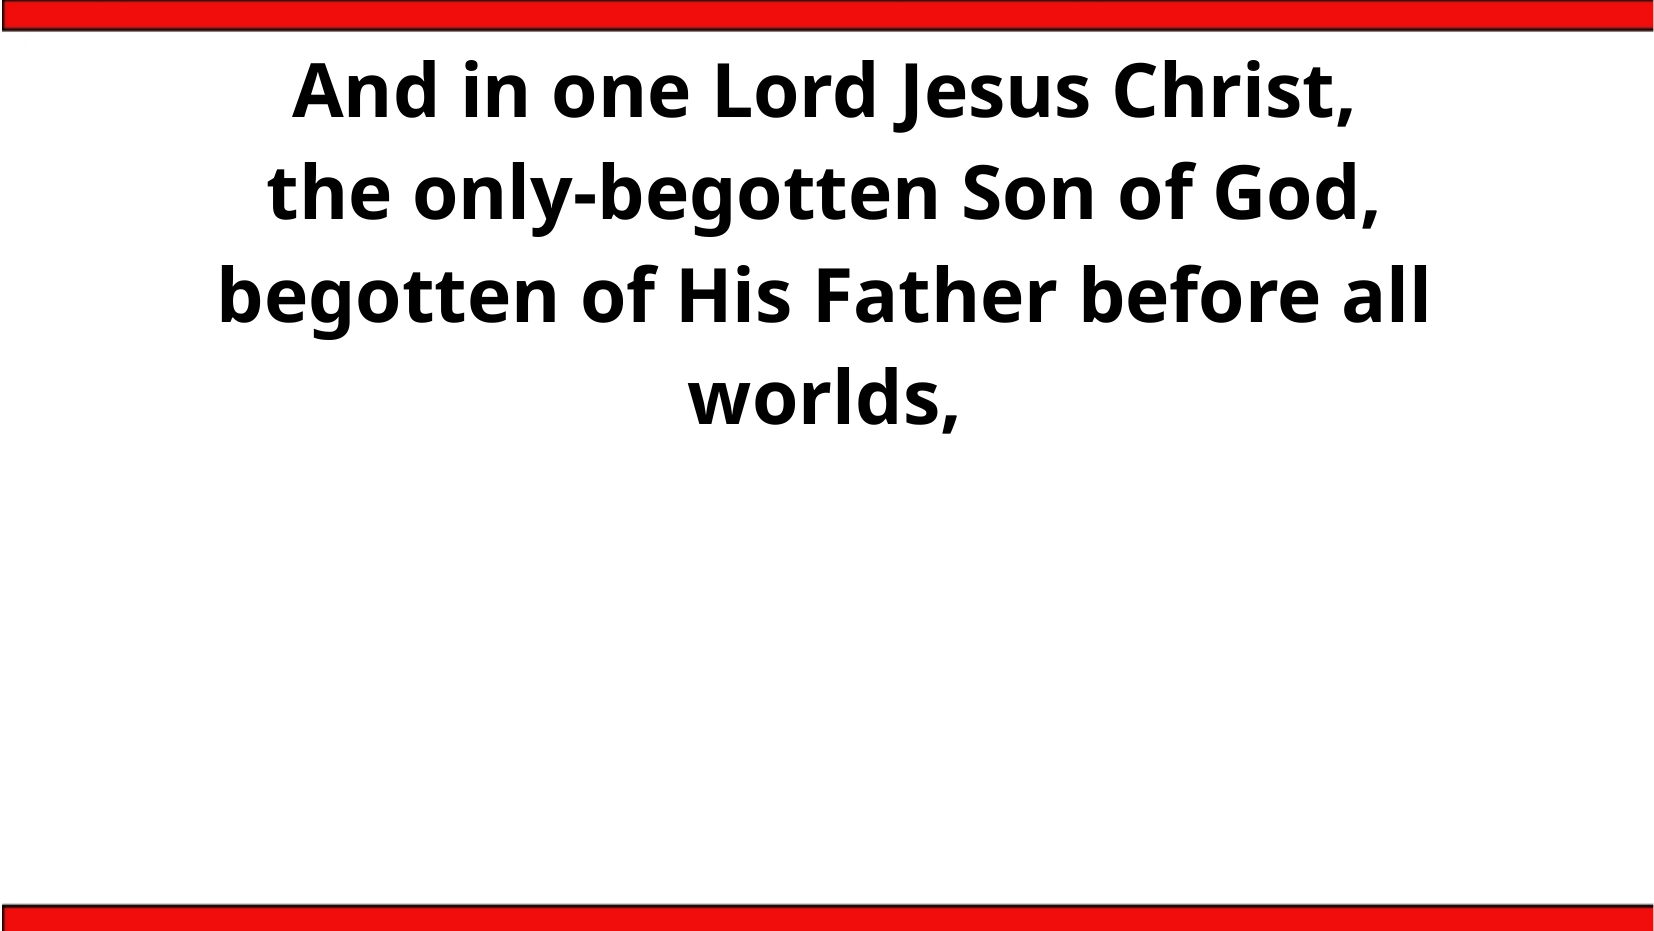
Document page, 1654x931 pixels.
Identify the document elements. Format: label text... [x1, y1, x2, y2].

text_box And in one Lord Jesus Christ, the only-begotten Son of God, begotten of His Father before all worlds, [60, 30, 1591, 345]
picture [2, 0, 1654, 931]
